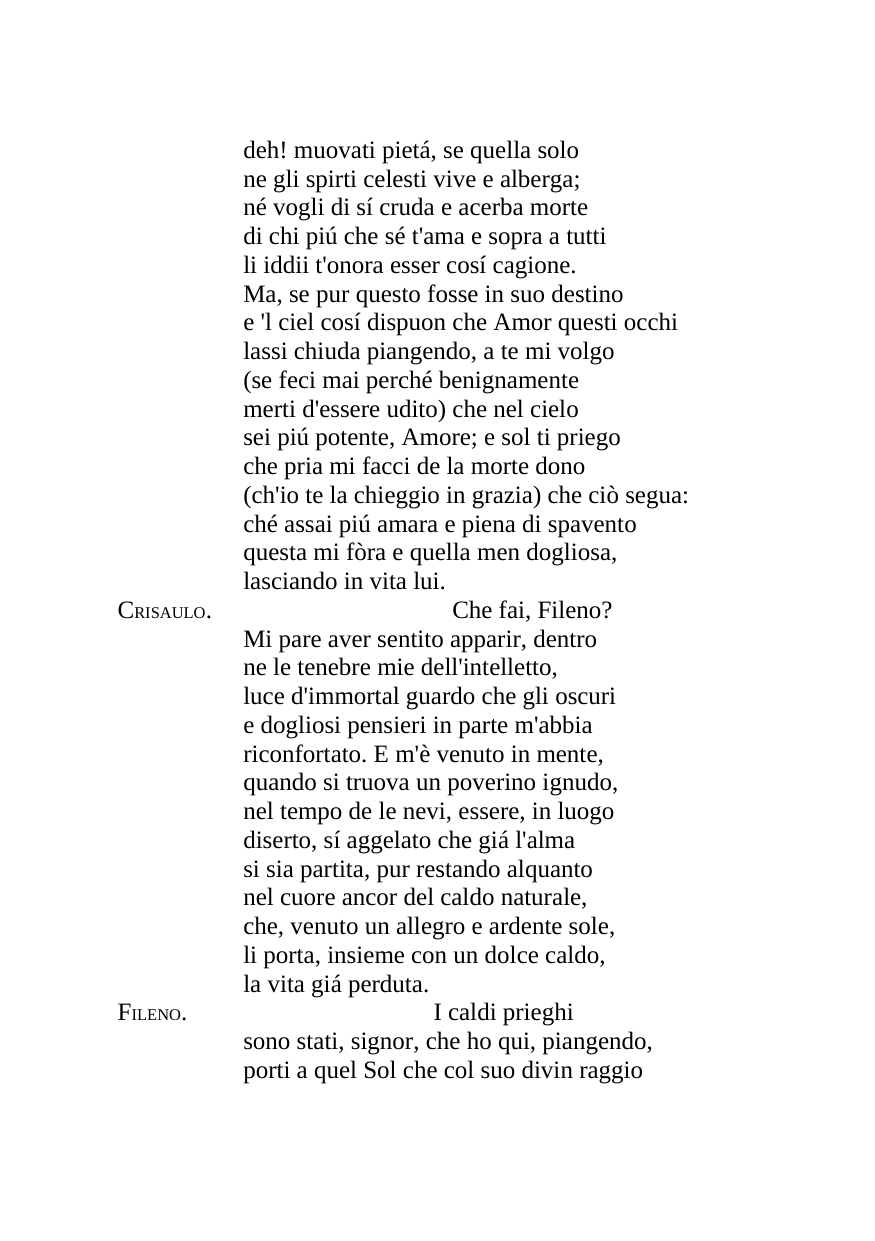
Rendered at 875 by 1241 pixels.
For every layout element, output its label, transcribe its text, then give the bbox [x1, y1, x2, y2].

table_cell [106, 135, 232, 595]
table_cell deh! muovati pietá, se quella solo ne gli spirti celesti vive e alberga; né vogli di sí cruda e acerba morte di chi piú che sé t'ama e sopra a tutti li iddii t'onora esser cosí cagione. Ma, se pur questo fosse in suo destino e 'l ciel cosí dispuon che Amor questi occhi lassi chiuda piangendo, a te mi volgo (se feci mai perché benignamente merti d'essere udito) che nel cielo sei piú potente, Amore; e sol ti priego che pria mi facci de la morte dono (ch'io te la chieggio in grazia) che ciò segua: ché assai piú amara e piena di spavento questa mi fòra e quella men dogliosa, lasciando in vita lui. [232, 135, 768, 595]
table_cell Crisaulo. [106, 595, 232, 997]
table_cell Che fai, Fileno? Mi pare aver sentito apparir, dentro ne le tenebre mie dell'intelletto, luce d'immortal guardo che gli oscuri e dogliosi pensieri in parte m'abbia riconfortato. E m'è venuto in mente, quando si truova un poverino ignudo, nel tempo de le nevi, essere, in luogo diserto, sí aggelato che giá l'alma si sia partita, pur restando alquanto nel cuore ancor del caldo naturale, che, venuto un allegro e ardente sole, li porta, insieme con un dolce caldo, la vita giá perduta. [232, 595, 768, 997]
table_cell I caldi prieghi sono stati, signor, che ho qui, piangendo, porti a quel Sol che col suo divin raggio [232, 998, 768, 1084]
table_cell Fileno. [106, 998, 232, 1084]
